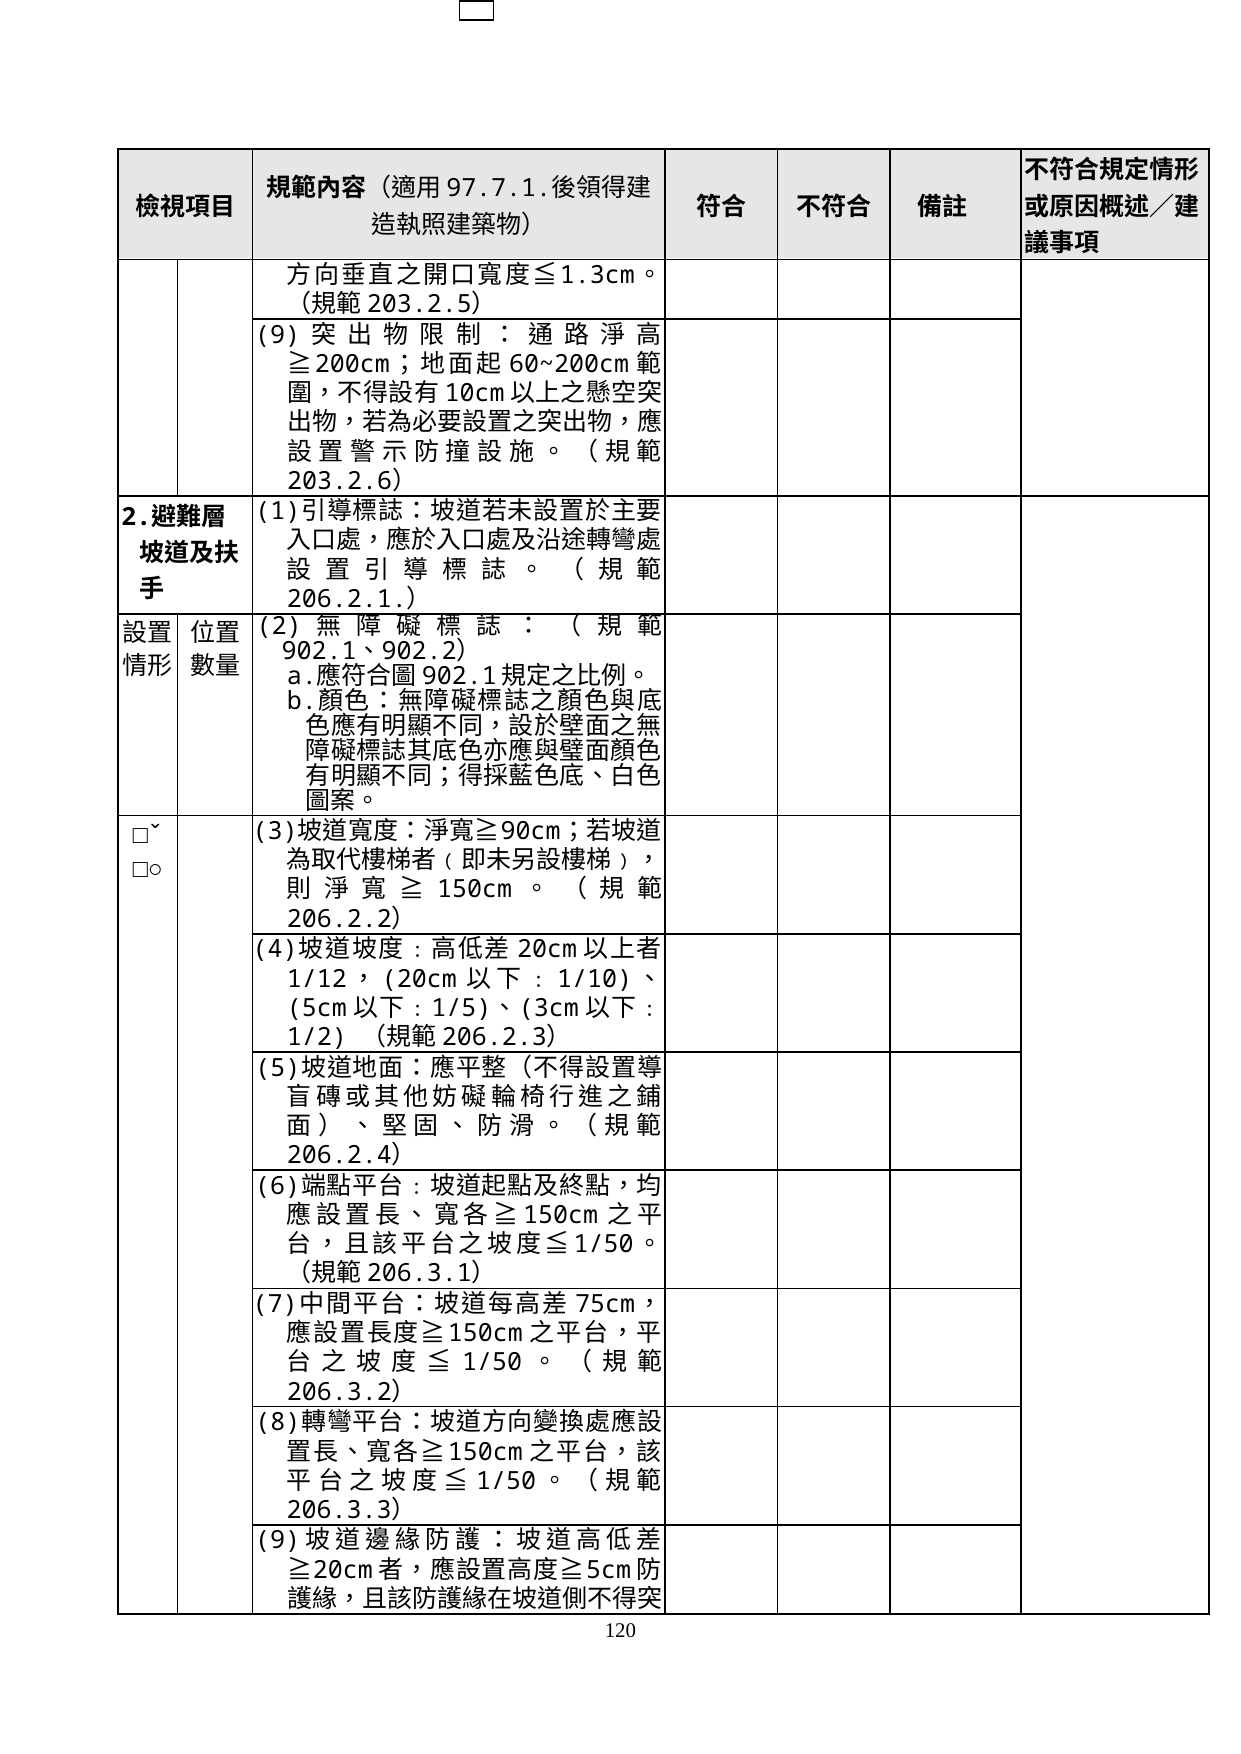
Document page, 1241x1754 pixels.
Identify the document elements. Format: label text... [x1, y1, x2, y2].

table_header 符合 [666, 150, 777, 258]
table_cell [666, 1053, 777, 1169]
table_cell □ˇ □○ [119, 816, 177, 1613]
table_cell (7)中間平台：坡道每高差75cm，應設置長度≧150cm之平台，平台之坡度≦1/50。（規範206.3.2） [253, 1289, 664, 1406]
table_cell (9)坡道邊緣防護：坡道高低差≧20cm者，應設置高度≧5cm防護緣，且該防護緣在坡道側不得突 [253, 1526, 664, 1613]
table_cell [666, 935, 777, 1051]
table_cell [891, 1053, 1020, 1169]
table_cell [891, 1526, 1020, 1613]
table_cell [778, 935, 889, 1051]
table_cell [778, 1289, 889, 1406]
table_cell (9)突出物限制：通路淨高≧200cm；地面起60~200cm範圍，不得設有10cm以上之懸空突出物，若為必要設置之突出物，應設置警示防撞設施。（規範203.2.6） [253, 320, 664, 495]
table_cell [778, 1407, 889, 1524]
table_cell [666, 1289, 777, 1406]
table_cell [666, 497, 777, 613]
table_cell [891, 935, 1020, 1051]
table_cell 2.避難層坡道及扶手 [119, 497, 252, 613]
table_cell [178, 260, 252, 495]
table_cell [778, 1171, 889, 1288]
table_cell [178, 816, 252, 1613]
table_header 不符合規定情形或原因概述／建議事項 [1022, 150, 1208, 258]
table_cell 方向垂直之開口寬度≦1.3cm。（規範203.2.5） [253, 260, 664, 318]
table_header 檢視項目 [119, 150, 252, 258]
table_cell [778, 816, 889, 933]
table_cell [778, 615, 889, 815]
table_cell (1)引導標誌：坡道若未設置於主要入口處，應於入口處及沿途轉彎處設置引導標誌。（規範206.2.1.） [253, 497, 664, 613]
table_cell [891, 816, 1020, 933]
table_cell [778, 1053, 889, 1169]
table_cell [666, 1526, 777, 1613]
table_cell (3)坡道寬度：淨寬≧90cm；若坡道為取代樓梯者﹙即未另設樓梯﹚，則淨寬≧150cm。（規範206.2.2） [253, 816, 664, 933]
table_cell [1022, 260, 1208, 495]
table_cell [666, 615, 777, 815]
table_cell [666, 1407, 777, 1524]
table_cell [666, 260, 777, 318]
table_cell (8)轉彎平台：坡道方向變換處應設置長、寬各≧150cm之平台，該平台之坡度≦1/50。（規範206.3.3） [253, 1407, 664, 1524]
table_cell [778, 320, 889, 495]
table_cell [778, 260, 889, 318]
table_cell [119, 260, 177, 495]
table_cell (6)端點平台﹕坡道起點及終點，均應設置長、寬各≧150cm之平台，且該平台之坡度≦1/50。（規範206.3.1） [253, 1171, 664, 1288]
table_header 不符合 [778, 150, 889, 258]
table_cell (5)坡道地面：應平整（不得設置導盲磚或其他妨礙輪椅行進之鋪面）、堅固、防滑。（規範206.2.4） [253, 1053, 664, 1169]
table_cell [891, 1289, 1020, 1406]
table_cell (2)無障礙標誌：（規範902.1、902.2） a.應符合圖902.1規定之比例。 b.顏色：無障礙標誌之顏色與底色應有明顯不同，設於壁面之無障礙標誌其底色亦應與璧面顏色有明顯不同；得採藍色底、白色圖案。 [253, 615, 664, 815]
table_cell [666, 816, 777, 933]
table_cell 位置 數量 [178, 615, 252, 815]
table_cell [891, 1407, 1020, 1524]
table_cell (4)坡道坡度﹕高低差20cm以上者1/12，(20cm以下﹕1/10)、(5cm以下﹕1/5)、(3cm以下﹕1/2) （規範206.2.3） [253, 935, 664, 1051]
table_cell [778, 1526, 889, 1613]
table_header 備註 [891, 150, 1020, 258]
table_cell [891, 615, 1020, 815]
table_cell [1022, 497, 1208, 1613]
table_cell 設置 情形 [119, 615, 177, 815]
table_cell [891, 260, 1020, 318]
table_cell [891, 320, 1020, 495]
table_cell [778, 497, 889, 613]
table_cell [666, 320, 777, 495]
table_cell [891, 497, 1020, 613]
table_header 規範內容（適用97.7.1.後領得建造執照建築物） [253, 150, 664, 258]
table_cell [891, 1171, 1020, 1288]
table_cell [666, 1171, 777, 1288]
